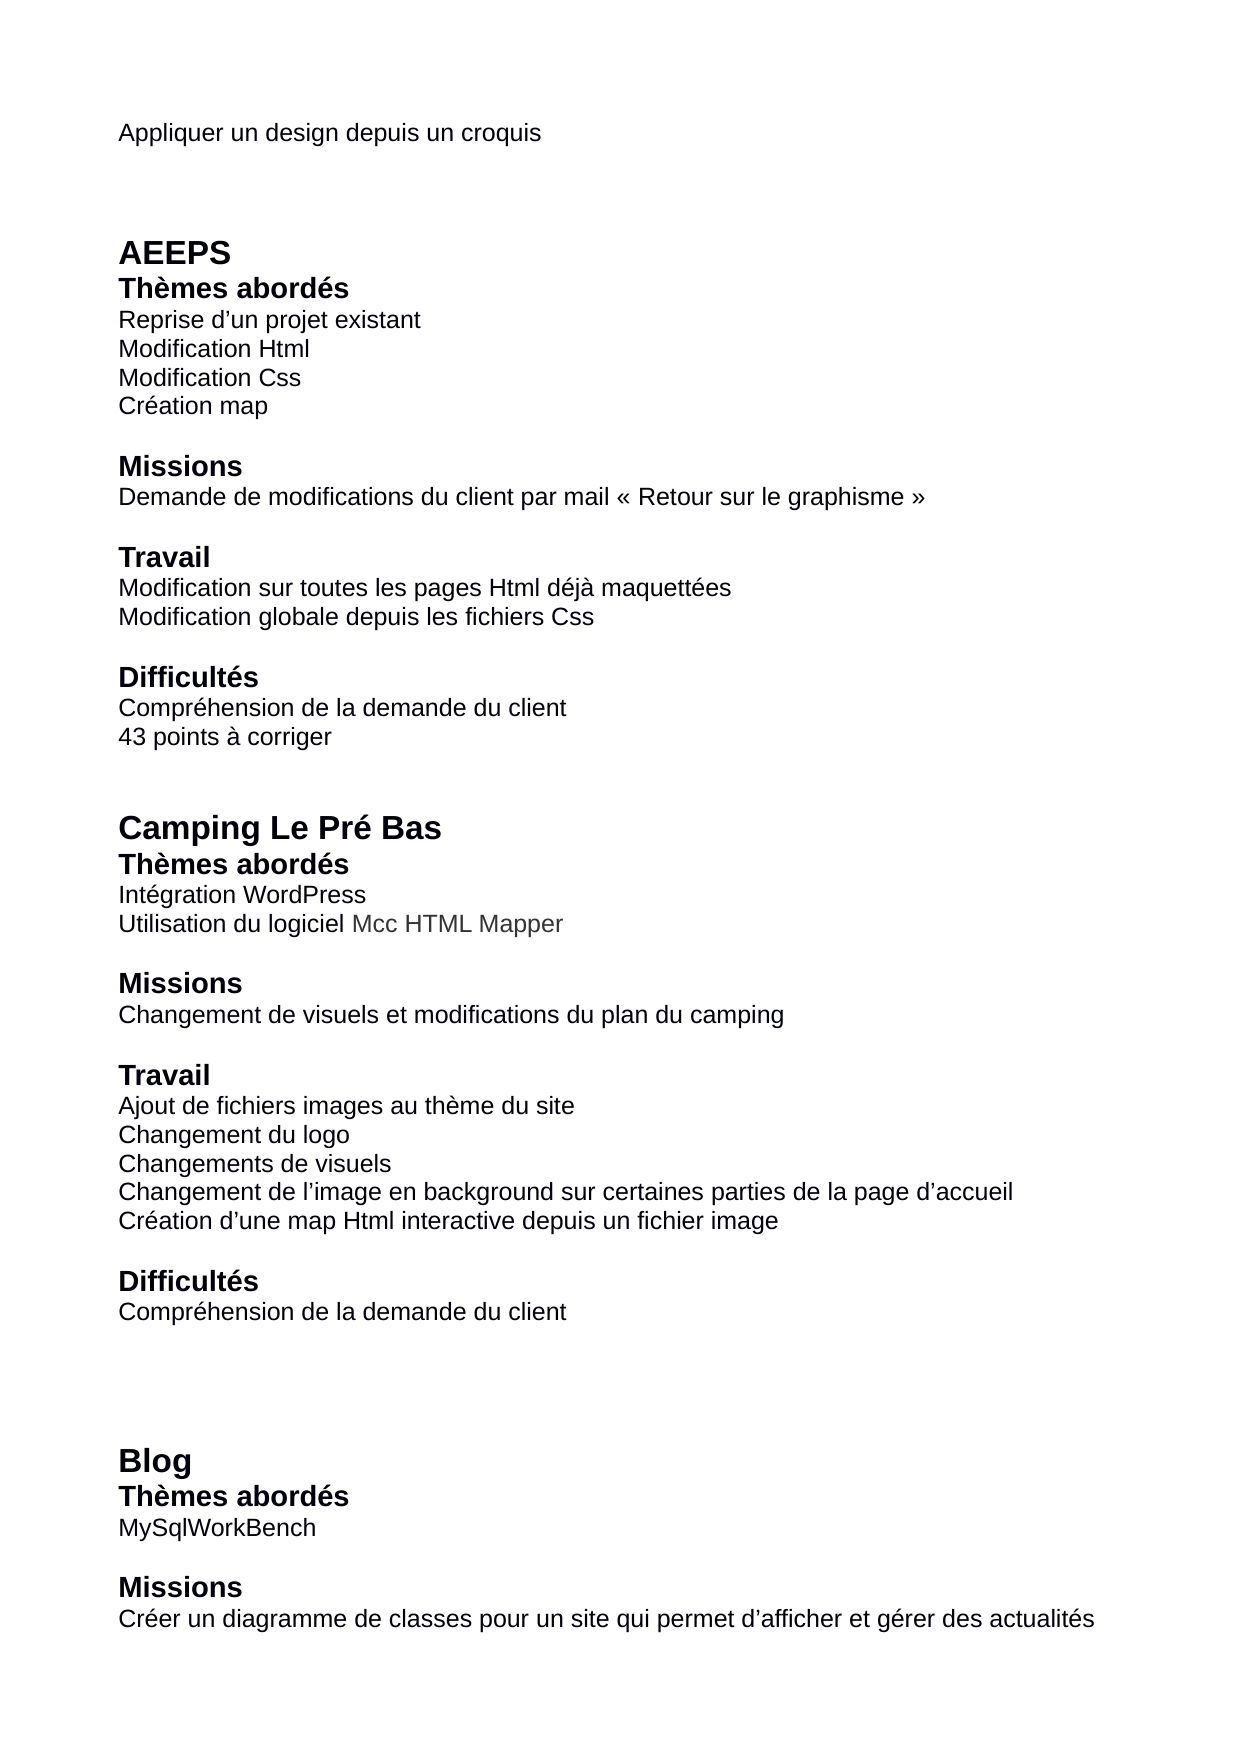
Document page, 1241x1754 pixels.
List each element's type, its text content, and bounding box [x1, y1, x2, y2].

text Changements de visuels [118, 1148, 1122, 1177]
text Modification globale depuis les fichiers Css [118, 602, 1122, 631]
text Utilisation du logiciel Mcc HTML Mapper [118, 909, 1122, 938]
text Compréhension de la demande du client [118, 693, 1122, 722]
text Changement du logo [118, 1120, 1122, 1148]
text Missions [118, 1570, 1122, 1604]
text Demande de modifications du client par mail « Retour sur le graphisme » [118, 482, 1122, 511]
text Missions [118, 966, 1122, 1000]
text Modification sur toutes les pages Html déjà maquettées [118, 573, 1122, 602]
text Reprise d’un projet existant [118, 305, 1122, 334]
text 43 points à corriger [118, 722, 1122, 751]
text Thèmes abordés [118, 1479, 1122, 1513]
text MySqlWorkBench [118, 1513, 1122, 1542]
text Compréhension de la demande du client [118, 1297, 1122, 1326]
text Camping Le Pré Bas [118, 808, 1122, 847]
text Travail [118, 1057, 1122, 1091]
text Modification Html [118, 334, 1122, 363]
text Intégration WordPress [118, 880, 1122, 909]
text Créer un diagramme de classes pour un site qui permet d’afficher et gérer des actualités [118, 1604, 1122, 1633]
text Changement de l’image en background sur certaines parties de la page d’accueil [118, 1177, 1122, 1206]
text Difficultés [118, 660, 1122, 693]
text Difficultés [118, 1263, 1122, 1297]
text AEEPS [118, 233, 1122, 272]
text Changement de visuels et modifications du plan du camping [118, 1000, 1122, 1029]
text Création map [118, 391, 1122, 420]
text Travail [118, 540, 1122, 573]
text Blog [118, 1441, 1122, 1479]
text Ajout de fichiers images au thème du site [118, 1091, 1122, 1120]
text Modification Css [118, 363, 1122, 391]
text Thèmes abordés [118, 272, 1122, 305]
text Appliquer un design depuis un croquis [118, 118, 1122, 147]
text Missions [118, 449, 1122, 482]
text Création d’une map Html interactive depuis un fichier image [118, 1206, 1122, 1235]
text Thèmes abordés [118, 847, 1122, 880]
